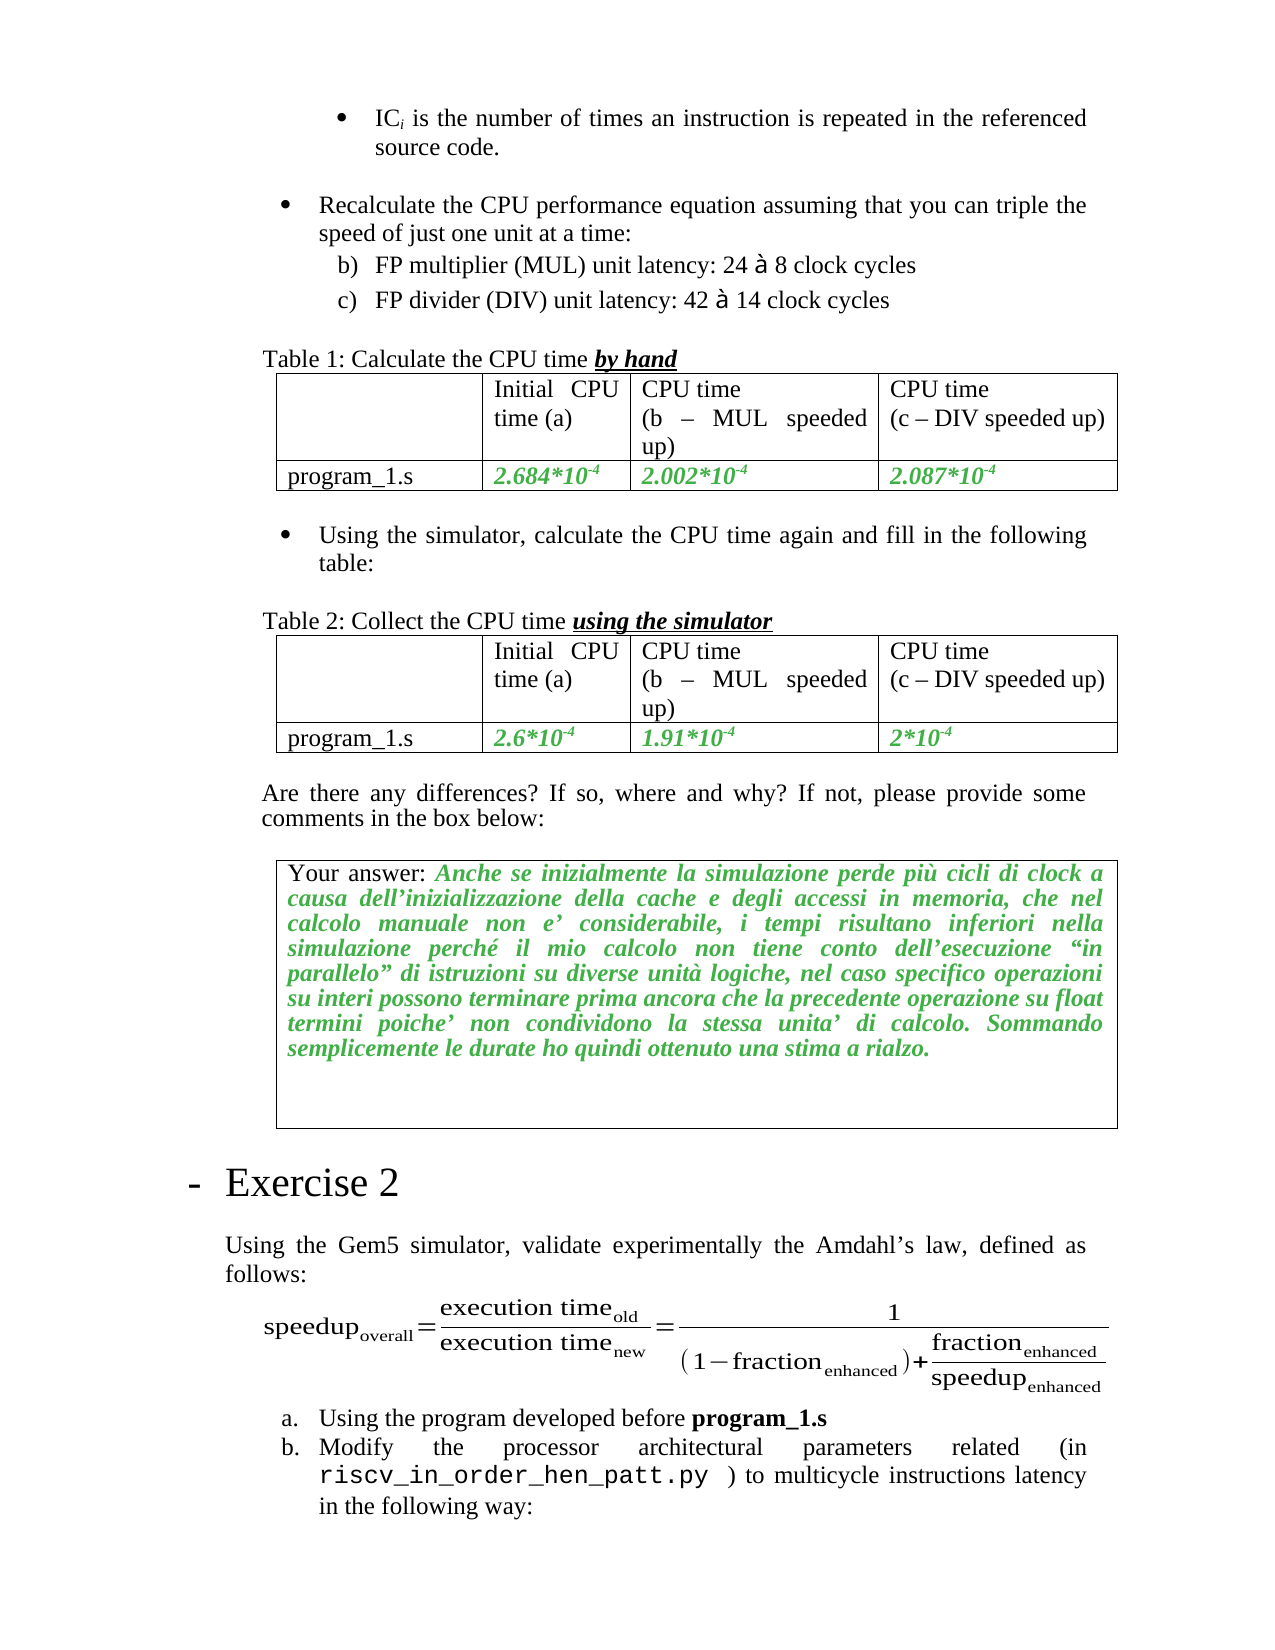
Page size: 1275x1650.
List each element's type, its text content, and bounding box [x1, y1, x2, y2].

list Table 1: Calculate the CPU time by hand [262, 344, 1087, 373]
table_cell 2.6*10-4 [483, 723, 630, 752]
text Using the Gem5 simulator, validate experimentally the Amdahl’s law, defined as follows: [225, 1230, 1087, 1288]
table_header CPU time (b – MUL speeded up) [631, 374, 878, 460]
table_cell 1.91*10-4 [631, 723, 878, 752]
list FP multiplier (MUL) unit latency: 24 à 8 clock cycles [337, 247, 1087, 281]
table_header Your answer: Anche se inizialmente la simulazione perde più cicli di clock a causa dell’inizializzazione della cache e degli accessi in memoria, che nel calcolo manuale non e’ considerabile, i tempi risultano inferiori nella simulazione perché il mio calcolo non tiene conto dell’esecuzione “in parallelo” di istruzioni su diverse unità logiche, nel caso specifico operazioni su interi possono terminare prima ancora che la precedente operazione su float termini poiche’ non condividono la stessa unita’ di calcolo. Sommando semplicemente le durate ho quindi ottenuto una stima a rialzo. [277, 861, 1117, 1128]
table_header Initial CPU time (a) [483, 636, 630, 722]
table_cell program_1.s [277, 723, 482, 752]
table_header CPU time (c – DIV speeded up) [879, 374, 1117, 460]
table_header Initial CPU time (a) [483, 374, 630, 460]
table_header [277, 636, 482, 722]
list Using the simulator, calculate the CPU time again and fill in the following table: [281, 520, 1087, 577]
text Are there any differences? If so, where and why? If not, please provide some comments in the box below: [261, 782, 1087, 832]
list FP divider (DIV) unit latency: 42 à 14 clock cycles [337, 281, 1087, 315]
list Exercise 2 [187, 1157, 1087, 1205]
table_cell 2.684*10-4 [483, 461, 630, 490]
list ICi is the number of times an instruction is repeated in the referenced source code. [337, 103, 1087, 161]
table_header [277, 374, 482, 460]
table_cell 2.002*10-4 [631, 461, 878, 490]
table_cell 2*10-4 [879, 723, 1117, 752]
list Using the program developed before program_1.s [281, 1403, 1087, 1432]
list Recalculate the CPU performance equation assuming that you can triple the speed of just one unit at a time: [281, 190, 1087, 247]
table_cell 2.087*10-4 [879, 461, 1117, 490]
list Table 2: Collect the CPU time using the simulator [225, 606, 1087, 635]
table_cell program_1.s [277, 461, 482, 490]
list Modify the processor architectural parameters related (in riscv_in_order_hen_patt.py ) to multicycle instructions latency in the following way: [281, 1432, 1087, 1520]
table_header CPU time (b – MUL speeded up) [631, 636, 878, 722]
table_header CPU time (c – DIV speeded up) [879, 636, 1117, 722]
